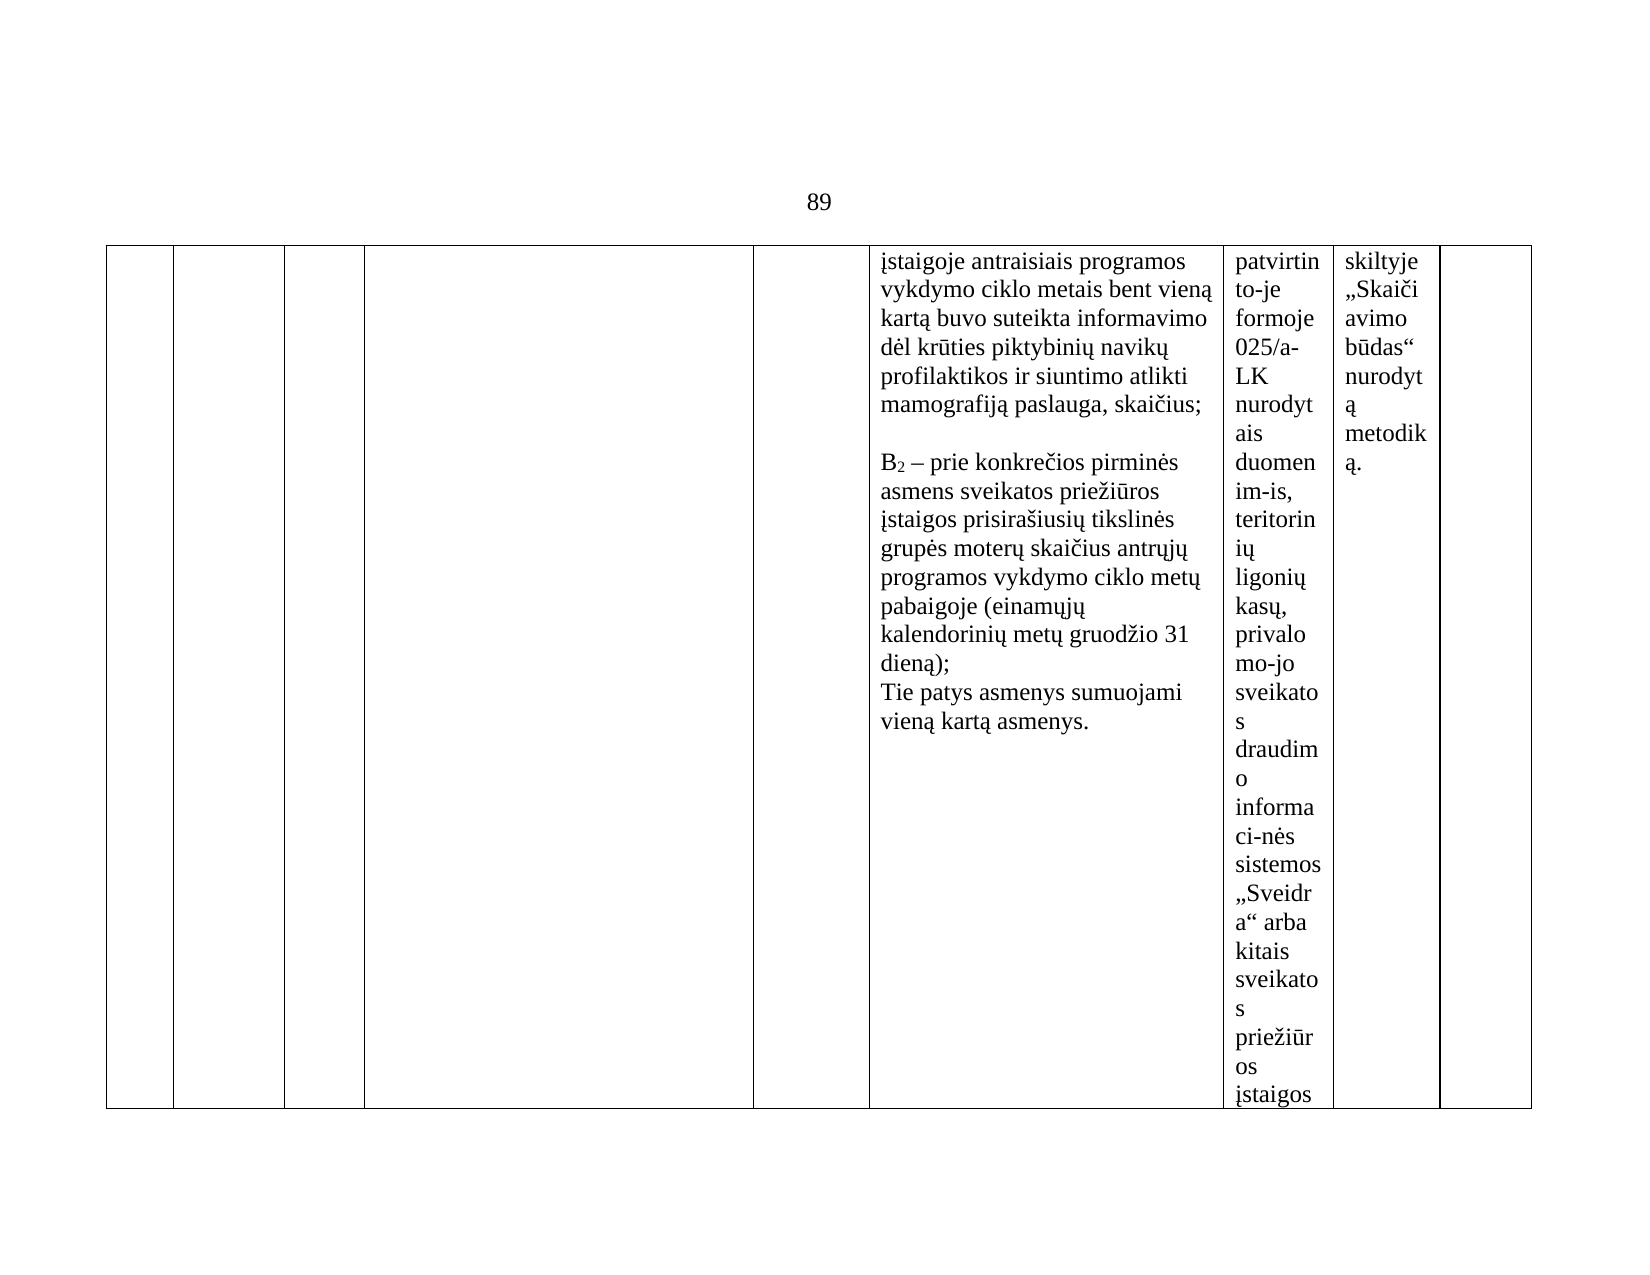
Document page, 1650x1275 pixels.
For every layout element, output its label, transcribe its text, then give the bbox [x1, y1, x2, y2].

table_cell įstaigoje antraisiais programos vykdymo ciklo metais bent vieną kartą buvo suteikta informavimo dėl krūties piktybinių navikų profilaktikos ir siuntimo atlikti mamografiją paslauga, skaičius; B2 – prie konkrečios pirminės asmens sveikatos priežiūros įstaigos prisirašiusių tikslinės grupės moterų skaičius antrųjų programos vykdymo ciklo metų pabaigoje (einamųjų kalendorinių metų gruodžio 31 dieną); Tie patys asmenys sumuojami vieną kartą asmenys. [870, 246, 1223, 1108]
table_cell skiltyje „Skaičiavimo būdas“ nurodytą metodiką. [1334, 246, 1439, 1108]
table_cell patvirtinto-je formoje 025/a-LK nurodytais duomenim-is, teritorinių ligonių kasų, privalomo-jo sveikatos draudimo informaci-nės sistemos „Sveidra“ arba kitais sveikatos priežiūros įstaigos [1224, 246, 1333, 1108]
table_cell [1441, 246, 1531, 1108]
table_cell [365, 246, 753, 1108]
table_cell [285, 246, 364, 1108]
table_cell [107, 246, 173, 1108]
table_cell [754, 246, 869, 1108]
table_cell [174, 246, 284, 1108]
